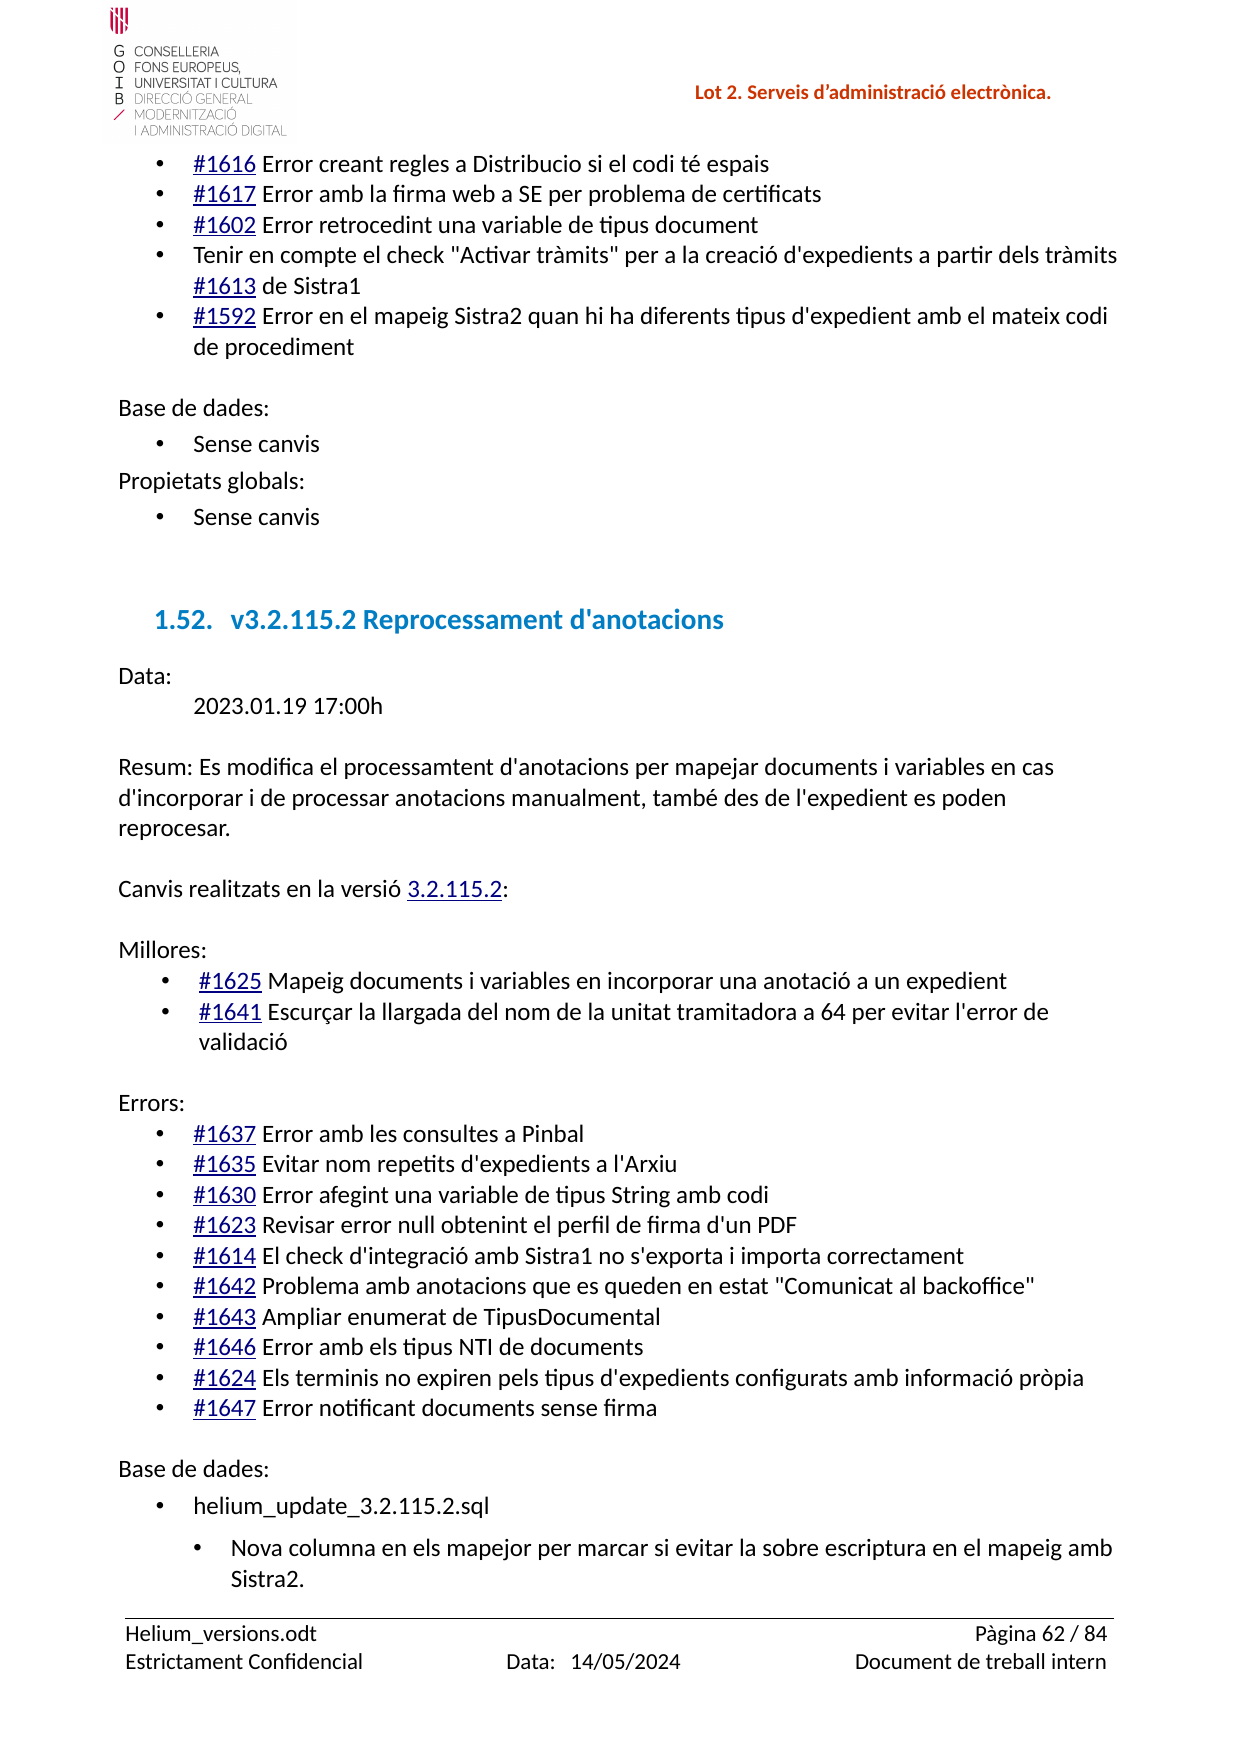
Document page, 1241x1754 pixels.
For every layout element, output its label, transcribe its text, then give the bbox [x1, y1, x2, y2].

list #1635 Evitar nom repetits d'expedients a l'Arxiu [156, 1148, 1122, 1179]
list #1616 Error creant regles a Distribucio si el codi té espais [156, 148, 1122, 178]
list Nova columna en els mapejor per marcar si evitar la sobre escriptura en el mapeig amb Sistra2. [193, 1532, 1122, 1593]
text Millores: [118, 935, 1122, 965]
list Sense canvis [156, 501, 1122, 532]
list #1614 El check d'integració amb Sistra1 no s'exporta i importa correctament [156, 1240, 1122, 1270]
text Base de dades: [118, 1453, 1122, 1484]
list #1646 Error amb els tipus NTI de documents [156, 1331, 1122, 1362]
subtitle v3.2.115.2 Reprocessament d'anotacions [153, 601, 1122, 636]
list #1624 Els terminis no expiren pels tipus d'expedients configurats amb informació pròpia [156, 1362, 1122, 1392]
list helium_update_3.2.115.2.sql [156, 1490, 1122, 1521]
list #1630 Error afegint una variable de tipus String amb codi [156, 1179, 1122, 1209]
text Errors: [118, 1087, 1122, 1118]
list #1617 Error amb la firma web a SE per problema de certificats [156, 178, 1122, 209]
list Tenir en compte el check "Activar tràmits" per a la creació d'expedients a partir dels tràmits #1613 de Sistra1 [156, 239, 1122, 300]
text Resum: Es modifica el processamtent d'anotacions per mapejar documents i variables en cas d'incorporar i de processar anotacions manualment, també des de l'expedient es poden reprocesar. [118, 752, 1122, 843]
list #1623 Revisar error null obtenint el perfil de firma d'un PDF [156, 1209, 1122, 1240]
text Data: [118, 660, 1122, 691]
text Canvis realitzats en la versió 3.2.115.2: [118, 874, 1122, 904]
text Base de dades: [118, 392, 1122, 422]
list #1602 Error retrocedint una variable de tipus document [156, 209, 1122, 239]
list #1641 Escurçar la llargada del nom de la unitat tramitadora a 64 per evitar l'error de validació [161, 996, 1122, 1057]
list #1647 Error notificant documents sense firma [156, 1392, 1122, 1423]
list #1625 Mapeig documents i variables en incorporar una anotació a un expedient [161, 965, 1122, 996]
list #1592 Error en el mapeig Sistra2 quan hi ha diferents tipus d'expedient amb el mateix codi de procediment [156, 300, 1122, 361]
list #1642 Problema amb anotacions que es queden en estat "Comunicat al backoffice" [156, 1270, 1122, 1301]
picture [100, 0, 297, 144]
list Sense canvis [156, 428, 1122, 459]
list #1643 Ampliar enumerat de TipusDocumental [156, 1301, 1122, 1331]
list #1637 Error amb les consultes a Pinbal [156, 1118, 1122, 1148]
text 2023.01.19 17:00h [118, 691, 1122, 721]
text Propietats globals: [118, 465, 1122, 495]
